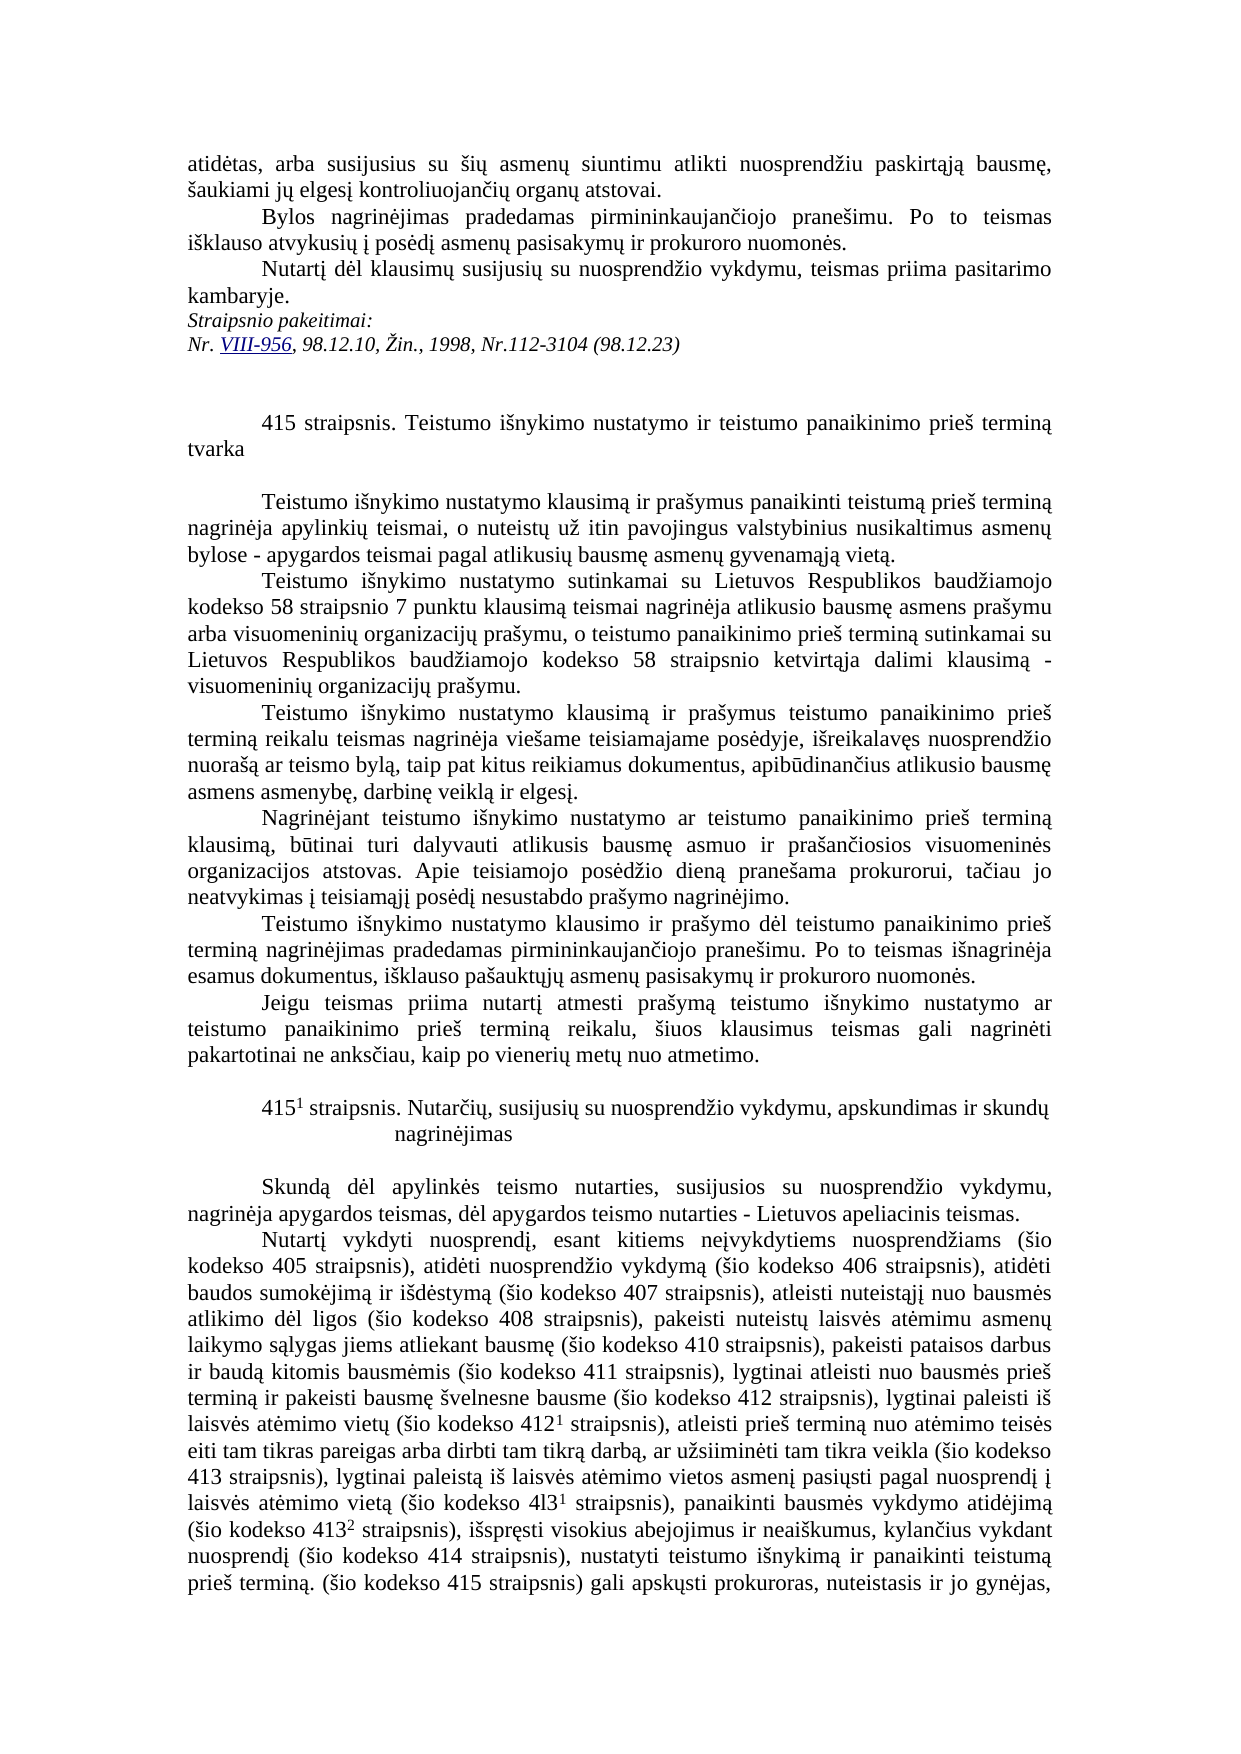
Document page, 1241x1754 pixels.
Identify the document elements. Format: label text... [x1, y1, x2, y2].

text Nutartį vykdyti nuosprendį, esant kitiems neįvykdytiems nuosprendžiams (šio kodekso 405 straipsnis), atidėti nuosprendžio vykdymą (šio kodekso 406 straipsnis), atidėti baudos sumokėjimą ir išdėstymą (šio kodekso 407 straipsnis), atleisti nuteistąjį nuo bausmės atlikimo dėl ligos (šio kodekso 408 straipsnis), pakeisti nuteistų laisvės atėmimu asmenų laikymo sąlygas jiems atliekant bausmę (šio kodekso 410 straipsnis), pakeisti pataisos darbus ir baudą kitomis bausmėmis (šio kodekso 411 straipsnis), lygtinai atleisti nuo bausmės prieš terminą ir pakeisti bausmę švelnesne bausme (šio kodekso 412 straipsnis), lygtinai paleisti iš laisvės atėmimo vietų (šio kodekso 4121 straipsnis), atleisti prieš terminą nuo atėmimo teisės eiti tam tikras pareigas arba dirbti tam tikrą darbą, ar užsiiminėti tam tikra veikla (šio kodekso 413 straipsnis), lygtinai paleistą iš laisvės atėmimo vietos asmenį pasiųsti pagal nuosprendį į laisvės atėmimo vietą (šio kodekso 4l31 straipsnis), panaikinti bausmės vykdymo atidėjimą (šio kodekso 4132 straipsnis), išspręsti visokius abejojimus ir neaiškumus, kylančius vykdant nuosprendį (šio kodekso 414 straipsnis), nustatyti teistumo išnykimą ir panaikinti teistumą prieš terminą. (šio kodekso 415 straipsnis) gali apskųsti prokuroras, nuteistasis ir jo gynėjas, [187, 1226, 1053, 1595]
text Teistumo išnykimo nustatymo klausimą ir prašymus panaikinti teistumą prieš terminą nagrinėja apylinkių teismai, o nuteistų už itin pavojingus valstybinius nusikaltimus asmenų bylose - apygardos teismai pagal atlikusių bausmę asmenų gyvenamąją vietą. [187, 488, 1053, 567]
text Teistumo išnykimo nustatymo sutinkamai su Lietuvos Respublikos baudžiamojo kodekso 58 straipsnio 7 punktu klausimą teismai nagrinėja atlikusio bausmę asmens prašymu arba visuomeninių organizacijų prašymu, o teistumo panaikinimo prieš terminą sutinkamai su Lietuvos Respublikos baudžiamojo kodekso 58 straipsnio ketvirtąja dalimi klausimą - visuomeninių organizacijų prašymu. [187, 567, 1053, 699]
text 4151 straipsnis. Nutarčių, susijusių su nuosprendžio vykdymu, apskundimas ir skundų [261, 1094, 1053, 1121]
text Nutartį dėl klausimų susijusių su nuosprendžio vykdymu, teismas priima pasitarimo kambaryje. [187, 255, 1053, 308]
text Nr. VIII-956, 98.12.10, Žin., 1998, Nr.112-3104 (98.12.23) [187, 332, 1053, 356]
text Teistumo išnykimo nustatymo klausimą ir prašymus teistumo panaikinimo prieš terminą reikalu teismas nagrinėja viešame teisiamajame posėdyje, išreikalavęs nuosprendžio nuorašą ar teismo bylą, taip pat kitus reikiamus dokumentus, apibūdinančius atlikusio bausmę asmens asmenybę, darbinę veiklą ir elgesį. [187, 699, 1053, 804]
text Straipsnio pakeitimai: [187, 308, 1053, 332]
text Nagrinėjant teistumo išnykimo nustatymo ar teistumo panaikinimo prieš terminą klausimą, būtinai turi dalyvauti atlikusis bausmę asmuo ir prašančiosios visuomeninės organizacijos atstovas. Apie teisiamojo posėdžio dieną pranešama prokurorui, tačiau jo neatvykimas į teisiamąjį posėdį nesustabdo prašymo nagrinėjimo. [187, 804, 1053, 910]
text Jeigu teismas priima nutartį atmesti prašymą teistumo išnykimo nustatymo ar teistumo panaikinimo prieš terminą reikalu, šiuos klausimus teismas gali nagrinėti pakartotinai ne anksčiau, kaip po vienerių metų nuo atmetimo. [187, 989, 1053, 1068]
text nagrinėjimas [334, 1121, 1053, 1147]
text atidėtas, arba susijusius su šių asmenų siuntimu atlikti nuosprendžiu paskirtąją bausmę, šaukiami jų elgesį kontroliuojančių organų atstovai. [187, 150, 1053, 203]
text Skundą dėl apylinkės teismo nutarties, susijusios su nuosprendžio vykdymu, nagrinėja apygardos teismas, dėl apygardos teismo nutarties - Lietuvos apeliacinis teismas. [187, 1173, 1053, 1226]
text Teistumo išnykimo nustatymo klausimo ir prašymo dėl teistumo panaikinimo prieš terminą nagrinėjimas pradedamas pirmininkaujančiojo pranešimu. Po to teismas išnagrinėja esamus dokumentus, išklauso pašauktųjų asmenų pasisakymų ir prokuroro nuomonės. [187, 910, 1053, 989]
text 415 straipsnis. Teistumo išnykimo nustatymo ir teistumo panaikinimo prieš terminą tvarka [187, 409, 1053, 462]
text Bylos nagrinėjimas pradedamas pirmininkaujančiojo pranešimu. Po to teismas išklauso atvykusių į posėdį asmenų pasisakymų ir prokuroro nuomonės. [187, 203, 1053, 255]
